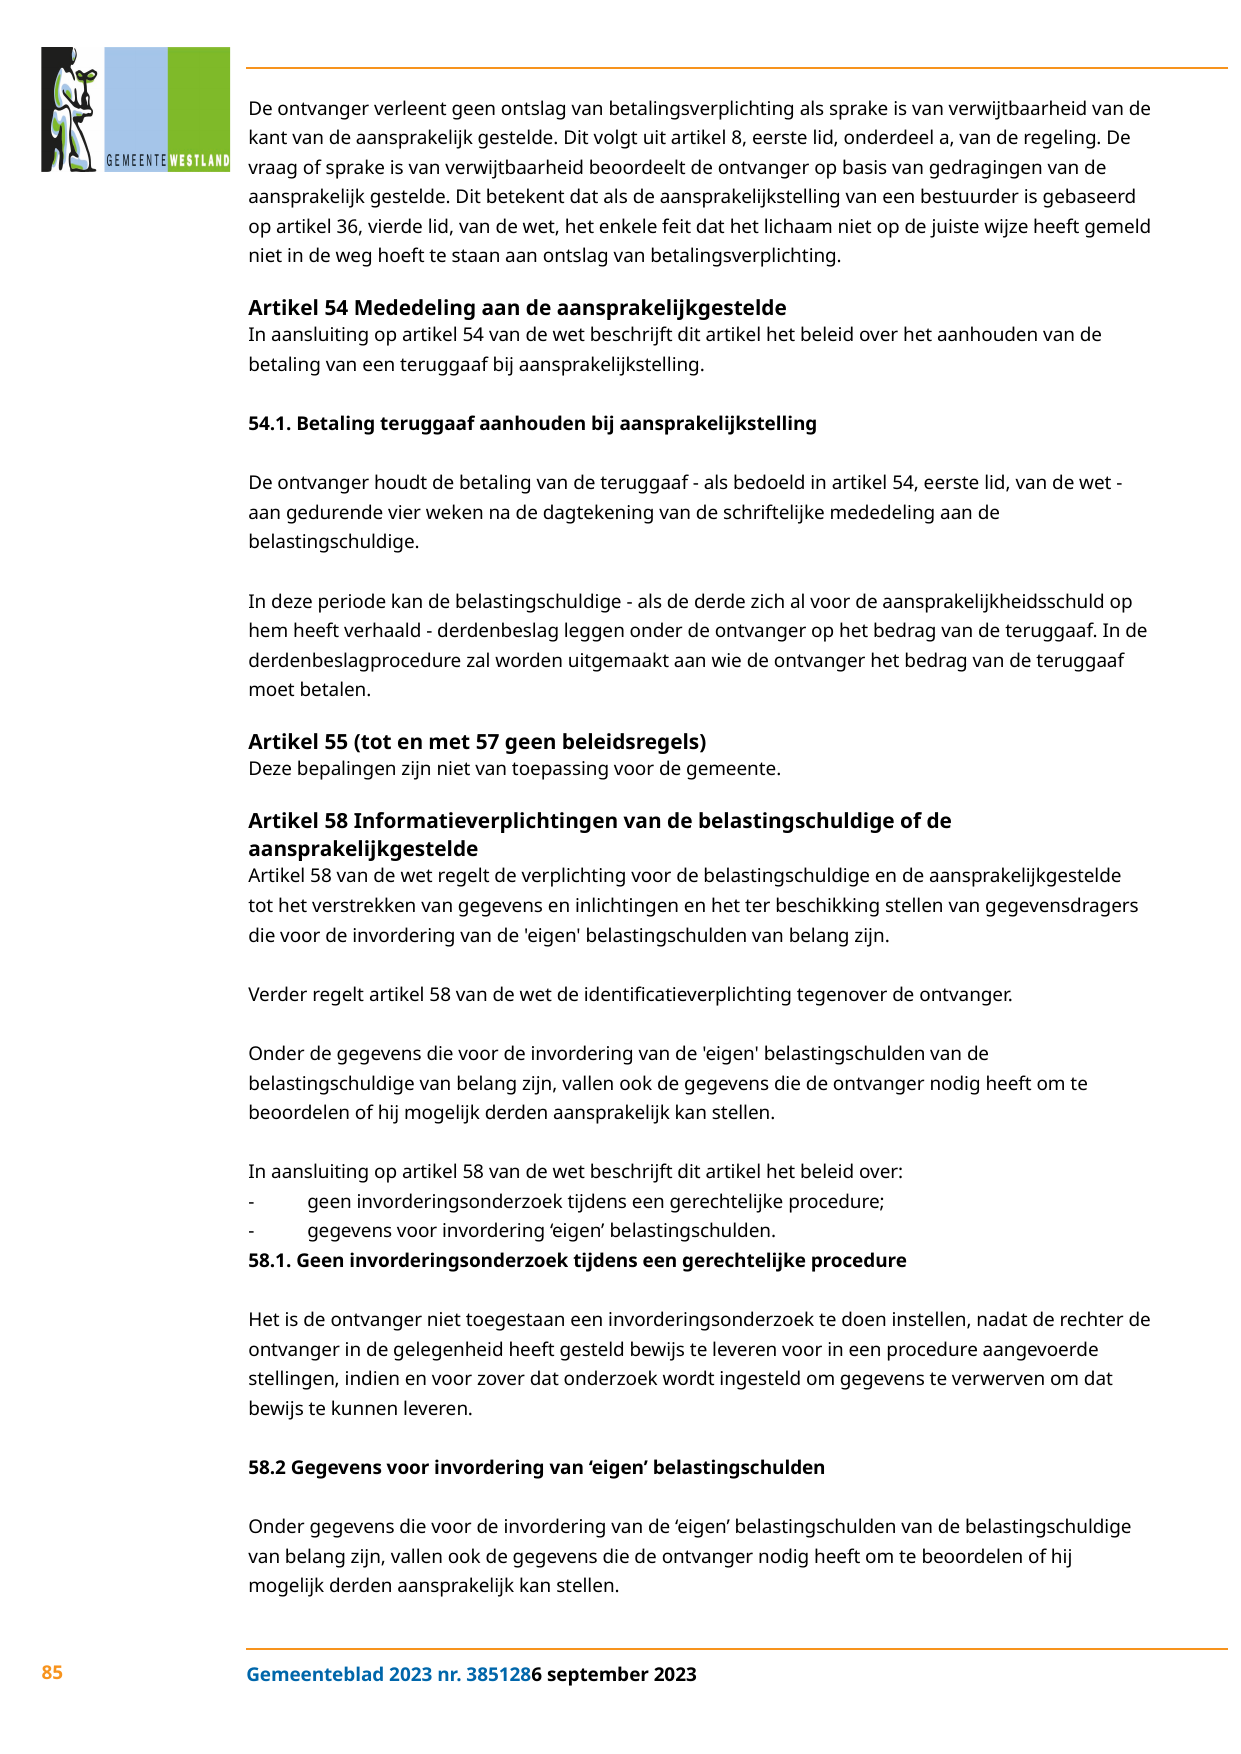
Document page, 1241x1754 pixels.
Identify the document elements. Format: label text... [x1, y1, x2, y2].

text In deze periode kan de belastingschuldige - als de derde zich al voor de aansprakelijkheidsschuld op hem heeft verhaald - derdenbeslag leggen onder de ontvanger op het bedrag van de teruggaaf. In de derdenbeslagprocedure zal worden uitgemaakt aan wie de ontvanger het bedrag van de teruggaaf moet betalen. [248, 588, 1152, 702]
list geen invorderingsonderzoek tijdens een gerechtelijke procedure; [248, 1188, 1152, 1214]
text De ontvanger verleent geen ontslag van betalingsverplichting als sprake is van verwijtbaarheid van de kant van de aansprakelijk gestelde. Dit volgt uit artikel 8, eerste lid, onderdeel a, van de regeling. De vraag of sprake is van verwijtbaarheid beoordeelt de ontvanger op basis van gedragingen van de aansprakelijk gestelde. Dit betekent dat als de aansprakelijkstelling van een bestuurder is gebaseerd op artikel 36, vierde lid, van de wet, het enkele feit dat het lichaam niet op de juiste wijze heeft gemeld niet in de weg hoeft te staan aan ontslag van betalingsverplichting. [248, 95, 1152, 268]
text Deze bepalingen zijn niet van toepassing voor de gemeente. [248, 755, 1152, 781]
text 54.1. Betaling teruggaaf aanhouden bij aansprakelijkstelling [248, 410, 1152, 436]
list gegevens voor invordering ‘eigen’ belastingschulden. [248, 1218, 1152, 1243]
text In aansluiting op artikel 58 van de wet beschrijft dit artikel het beleid over: [248, 1158, 1152, 1184]
text 58.2 Gegevens voor invordering van ‘eigen’ belastingschulden [248, 1454, 1152, 1480]
text De ontvanger houdt de betaling van de teruggaaf - als bedoeld in artikel 54, eerste lid, van de wet - aan gedurende vier weken na de dagtekening van de schriftelijke mededeling aan de belastingschuldige. [248, 469, 1152, 554]
text Artikel 55 (tot en met 57 geen beleidsregels) [248, 727, 1152, 755]
text Artikel 58 Informatieverplichtingen van de belastingschuldige of de aansprakelijkgestelde [248, 806, 1152, 863]
text Onder gegevens die voor de invordering van de ‘eigen’ belastingschulden van de belastingschuldige van belang zijn, vallen ook de gegevens die de ontvanger nodig heeft om te beoordelen of hij mogelijk derden aansprakelijk kan stellen. [248, 1513, 1152, 1598]
text Het is de ontvanger niet toegestaan een invorderingsonderzoek te doen instellen, nadat de rechter de ontvanger in de gelegenheid heeft gesteld bewijs te leveren voor in een procedure aangevoerde stellingen, indien en voor zover dat onderzoek wordt ingesteld om gegevens te verwerven om dat bewijs te kunnen leveren. [248, 1306, 1152, 1421]
text Verder regelt artikel 58 van de wet de identificatieverplichting tegenover de ontvanger. [248, 981, 1152, 1007]
text Artikel 58 van de wet regelt de verplichting voor de belastingschuldige en de aansprakelijkgestelde tot het verstrekken van gegevens en inlichtingen en het ter beschikking stellen van gegevensdragers die voor de invordering van de 'eigen' belastingschulden van belang zijn. [248, 863, 1152, 948]
text Onder de gegevens die voor de invordering van de 'eigen' belastingschulden van de belastingschuldige van belang zijn, vallen ook de gegevens die de ontvanger nodig heeft om te beoordelen of hij mogelijk derden aansprakelijk kan stellen. [248, 1040, 1152, 1125]
text Artikel 54 Mededeling aan de aansprakelijkgestelde [248, 293, 1152, 322]
picture [41, 47, 231, 172]
text 58.1. Geen invorderingsonderzoek tijdens een gerechtelijke procedure [248, 1247, 1152, 1273]
text In aansluiting op artikel 54 van de wet beschrijft dit artikel het beleid over het aanhouden van de betaling van een teruggaaf bij aansprakelijkstelling. [248, 322, 1152, 377]
